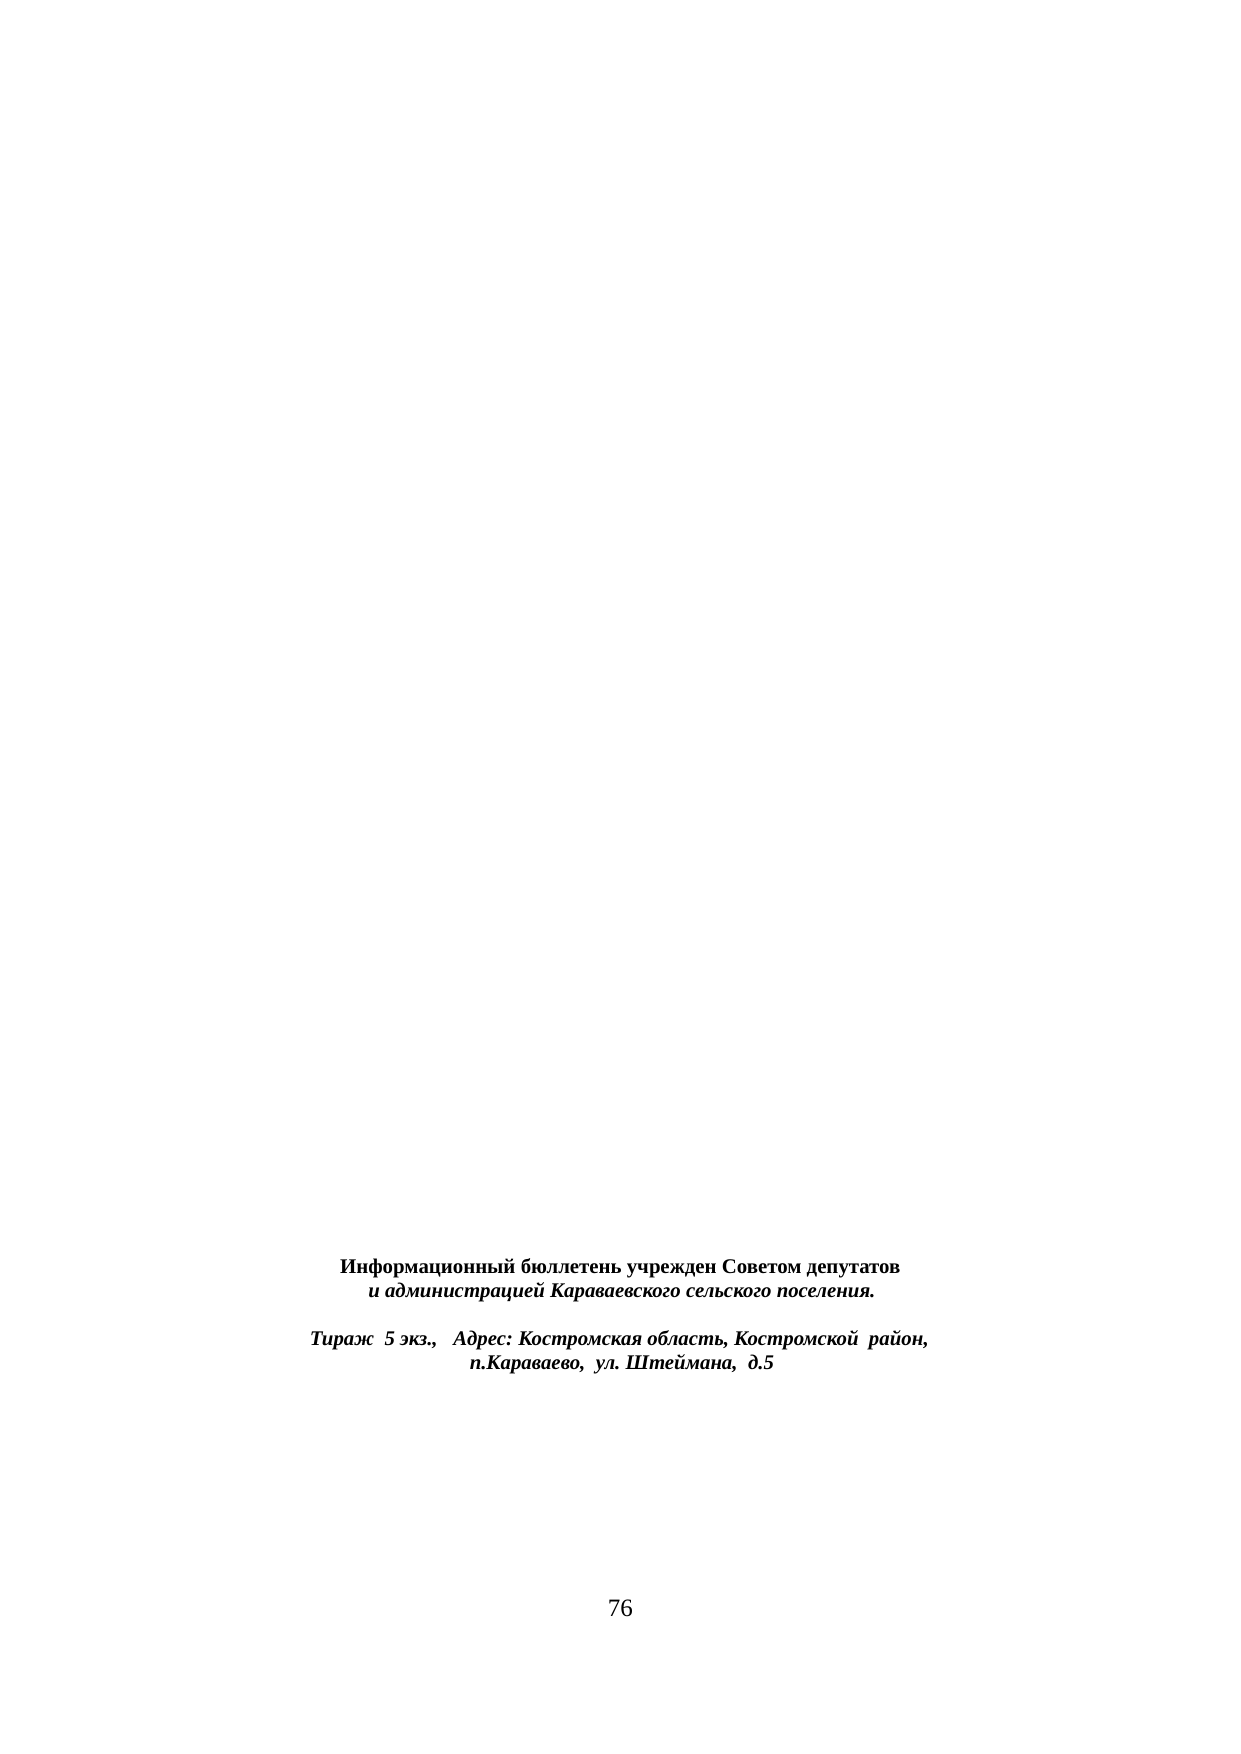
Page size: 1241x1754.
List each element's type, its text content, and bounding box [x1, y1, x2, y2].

text Тираж 5 экз., Адрес: Костромская область, Костромской район, [148, 1326, 1092, 1350]
text Информационный бюллетень учрежден Советом депутатов [148, 1254, 1092, 1278]
text п.Караваево, ул. Штеймана, д.5 [148, 1350, 1092, 1374]
text и администрацией Караваевского сельского поселения. [148, 1278, 1092, 1302]
